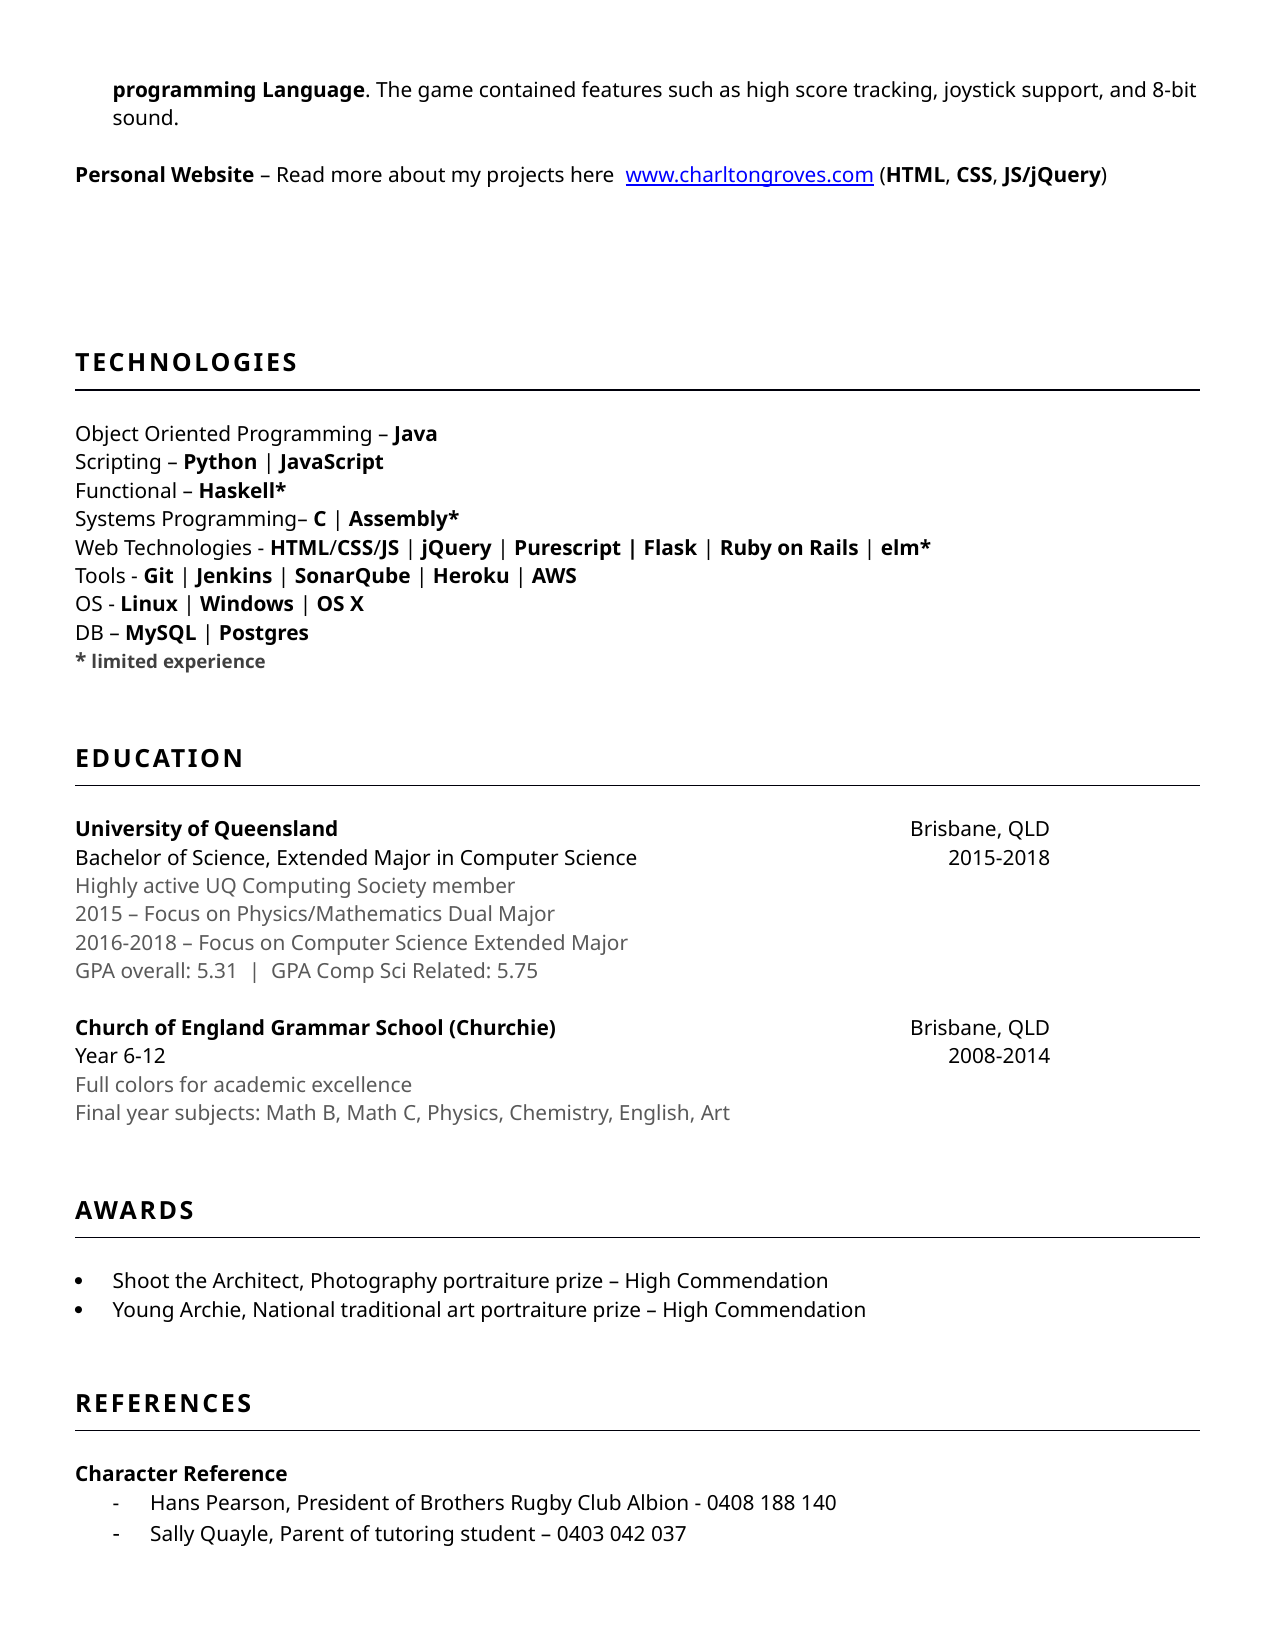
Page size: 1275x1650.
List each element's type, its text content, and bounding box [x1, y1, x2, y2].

text OS - Linux | Windows | OS X [75, 589, 1200, 618]
text Object Oriented Programming – Java [75, 419, 1200, 447]
text Scripting – Python | JavaScript [75, 447, 1200, 476]
text Year 6-12 2008-2014 [75, 1042, 1200, 1070]
list Young Archie, National traditional art portraiture prize – High Commendation [75, 1295, 1200, 1323]
text 2015 – Focus on Physics/Mathematics Dual Major 2016-2018 – Focus on Computer Science Extended Major [75, 899, 1200, 956]
text Systems Programming– C | Assembly* [75, 504, 1200, 533]
text Bachelor of Science, Extended Major in Computer Science 2015-2018 [75, 843, 1200, 871]
text Personal Website – Read more about my projects here www.charltongroves.com (HTML, CSS, JS/jQuery) [75, 160, 1200, 189]
text programming Language. The game contained features such as high score tracking, joystick support, and 8-bit sound. [75, 75, 1200, 132]
subtitle Awards [75, 1192, 1200, 1237]
text Church of England Grammar School (Churchie) Brisbane, QLD [75, 1013, 1200, 1042]
list Hans Pearson, President of Brothers Rugby Club Albion - 0408 188 140 [112, 1488, 1200, 1516]
list Sally Quayle, Parent of tutoring student – 0403 042 037 [112, 1516, 1200, 1548]
text Full colors for academic excellence [75, 1070, 1200, 1098]
list Shoot the Architect, Photography portraiture prize – High Commendation [75, 1266, 1200, 1295]
text Highly active UQ Computing Society member [75, 871, 1200, 899]
text DB – MySQL | Postgres * limited experience [75, 618, 1200, 706]
text GPA overall: 5.31 | GPA Comp Sci Related: 5.75 [75, 956, 1200, 985]
text Functional – Haskell* [75, 476, 1200, 504]
subtitle References [75, 1386, 1200, 1430]
text Tools - Git | Jenkins | SonarQube | Heroku | AWS [75, 561, 1200, 589]
text Web Technologies - HTML/CSS/JS | jQuery | Purescript | Flask | Ruby on Rails | elm* [75, 533, 1200, 561]
text Final year subjects: Math B, Math C, Physics, Chemistry, English, Art [75, 1098, 1200, 1127]
text University of Queensland Brisbane, QLD [75, 814, 1200, 843]
subtitle Education [75, 740, 1200, 785]
subtitle Technologies [75, 345, 1200, 389]
list Character Reference [75, 1431, 1200, 1488]
